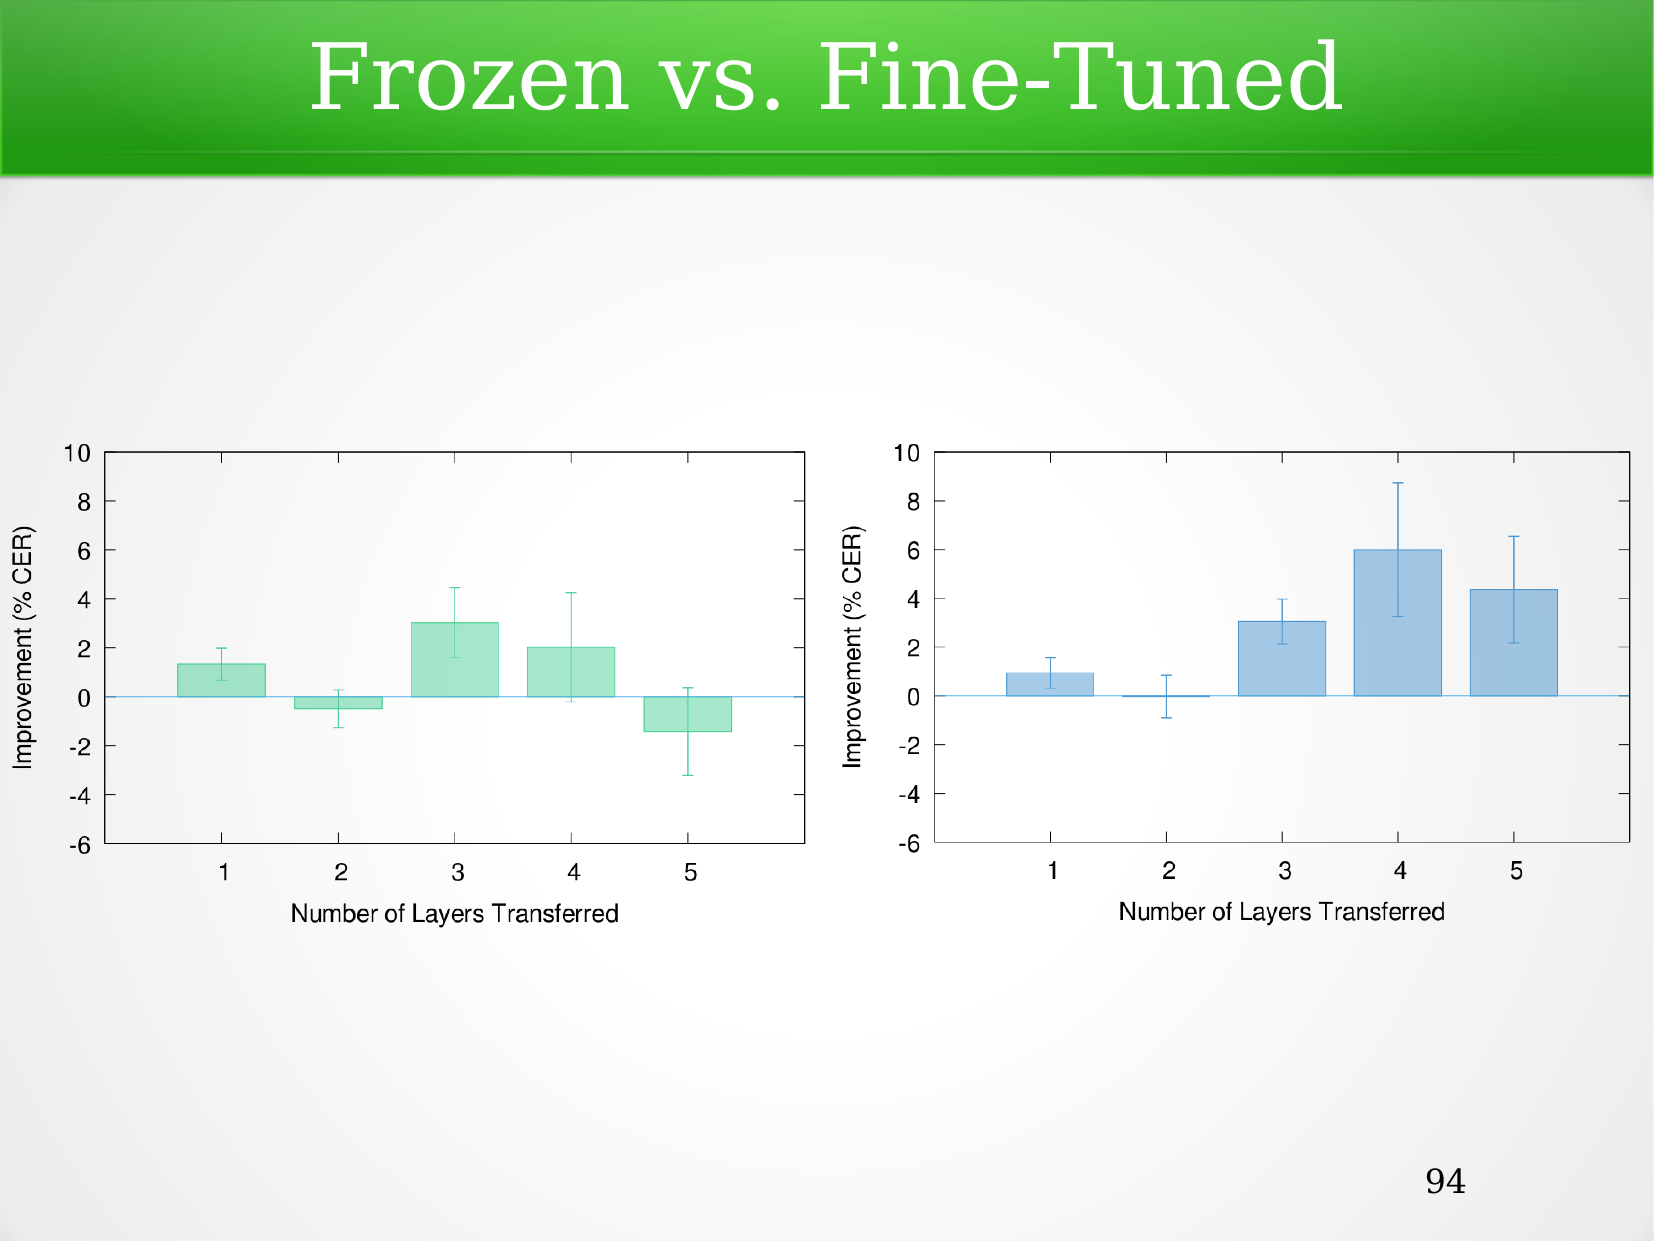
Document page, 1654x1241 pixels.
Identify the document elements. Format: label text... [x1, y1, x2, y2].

title Frozen vs. Fine-Tuned [82, 11, 1571, 154]
picture [0, 0, 1654, 1241]
